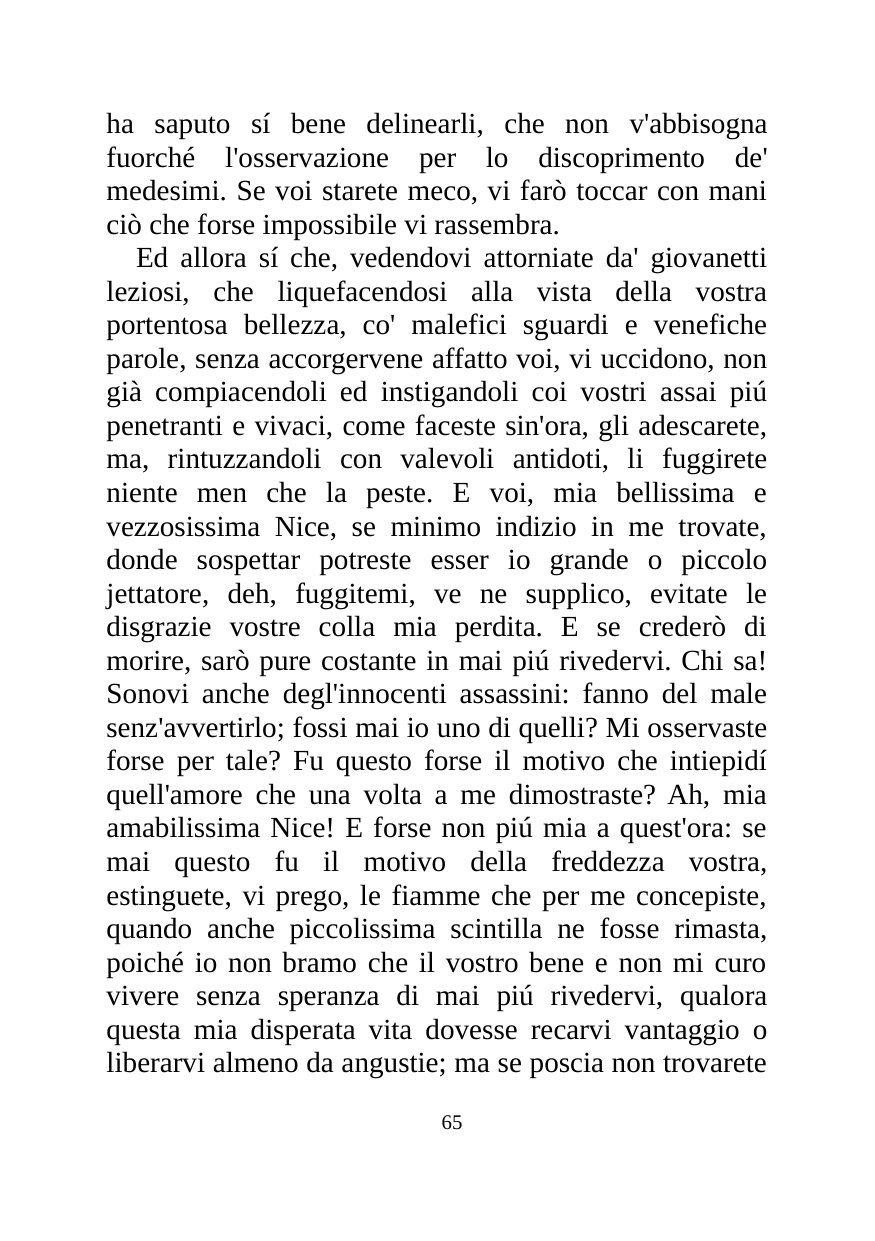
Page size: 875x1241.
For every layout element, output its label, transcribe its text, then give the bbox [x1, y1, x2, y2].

text ha saputo sí bene delinearli, che non v'abbisogna fuorché l'osservazione per lo discoprimento de' medesimi. Se voi starete meco, vi farò toccar con mani ciò che forse impossibile vi rassembra. [106, 106, 768, 240]
text Ed allora sí che, vedendovi attorniate da' giovanetti leziosi, che liquefacendosi alla vista della vostra portentosa bellezza, co' malefici sguardi e venefiche parole, senza accorgervene affatto voi, vi uccidono, non già compiacendoli ed instigandoli coi vostri assai piú penetranti e vivaci, come faceste sin'ora, gli adescarete, ma, rintuzzandoli con valevoli antidoti, li fuggirete niente men che la peste. E voi, mia bellissima e vezzosissima Nice, se minimo indizio in me trovate, donde sospettar potreste esser io grande o piccolo jettatore, deh, fuggitemi, ve ne supplico, evitate le disgrazie vostre colla mia perdita. E se crederò di morire, sarò pure costante in mai piú rivedervi. Chi sa! Sonovi anche degl'innocenti assassini: fanno del male senz'avvertirlo; fossi mai io uno di quelli? Mi osservaste forse per tale? Fu questo forse il motivo che intiepidí quell'amore che una volta a me dimostraste? Ah, mia amabilissima Nice! E forse non piú mia a quest'ora: se mai questo fu il motivo della freddezza vostra, estinguete, vi prego, le fiamme che per me concepiste, quando anche piccolissima scintilla ne fosse rimasta, poiché io non bramo che il vostro bene e non mi curo vivere senza speranza di mai piú rivedervi, qualora questa mia disperata vita dovesse recarvi vantaggio o liberarvi almeno da angustie; ma se poscia non trovarete [106, 240, 768, 1079]
